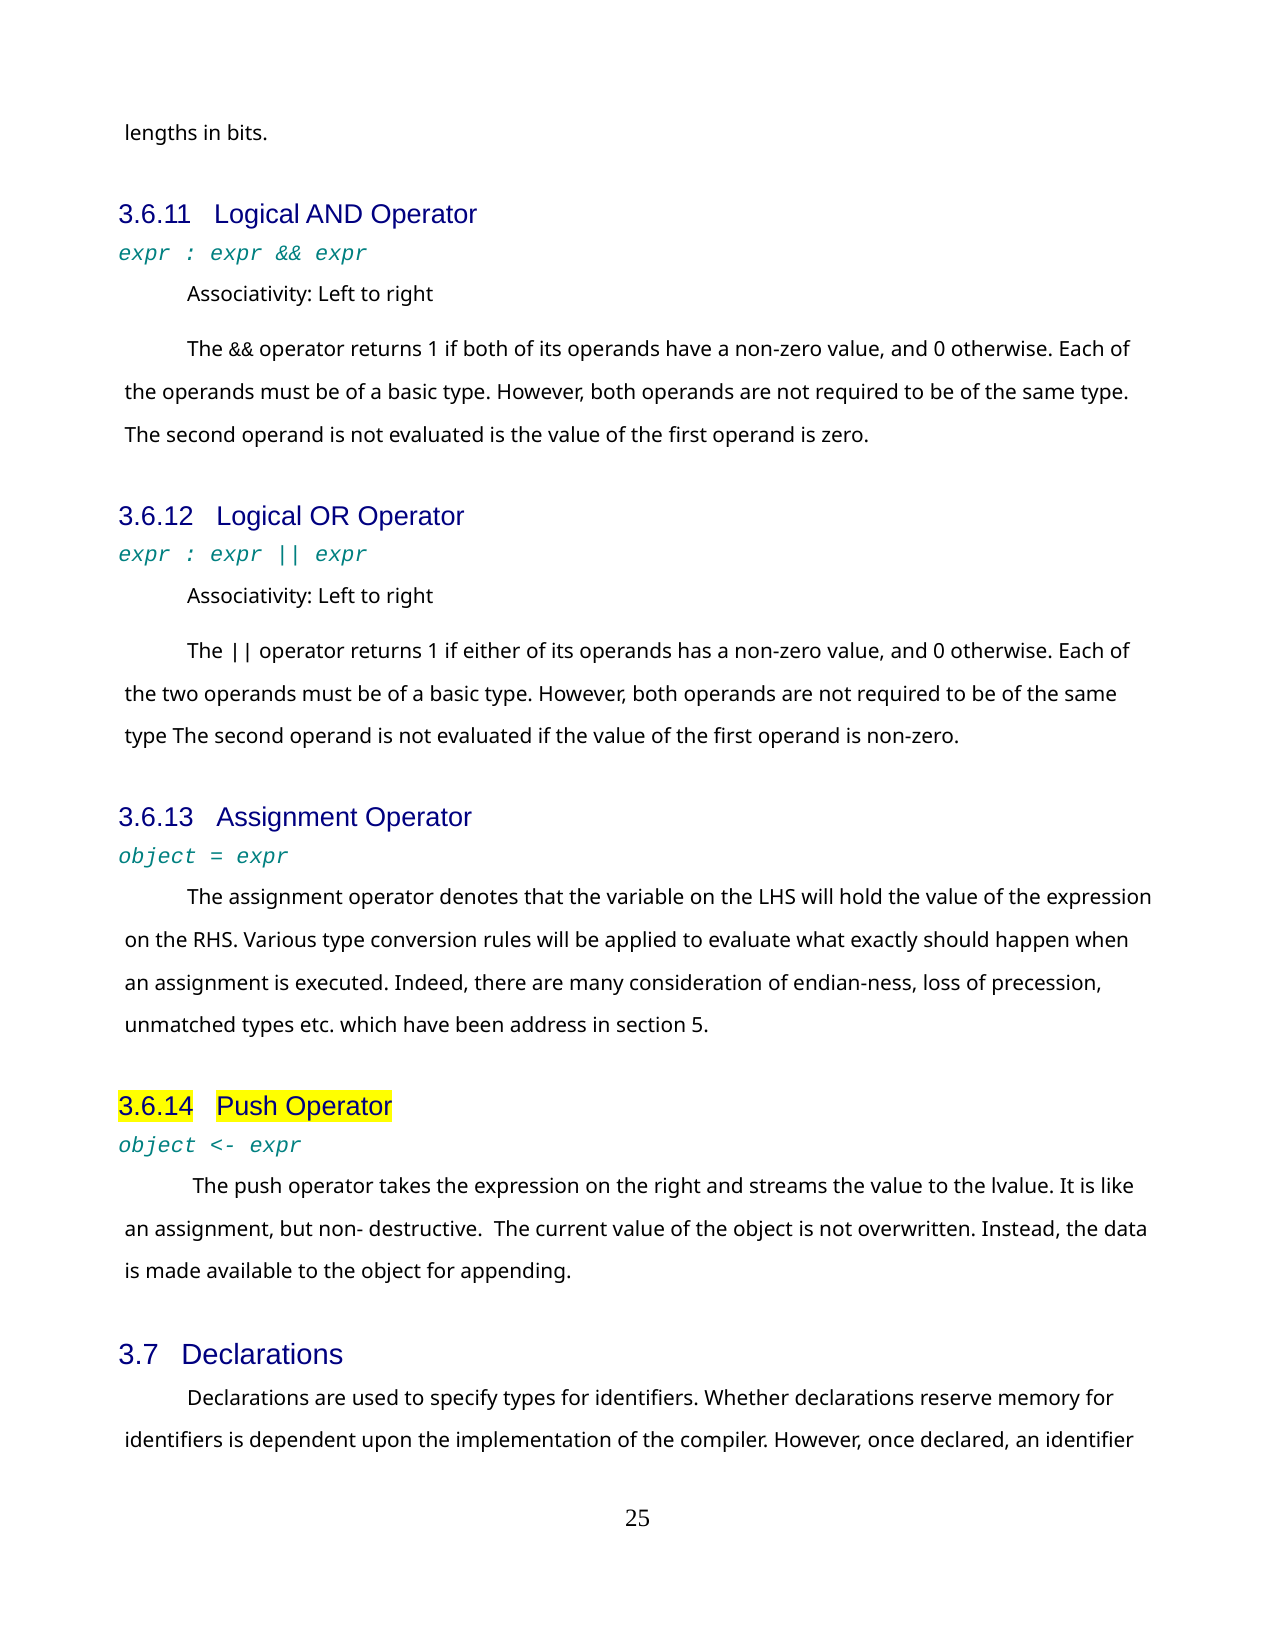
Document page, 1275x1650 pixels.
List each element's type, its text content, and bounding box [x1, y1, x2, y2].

text expr : expr || expr [118, 543, 1157, 568]
text object = expr [118, 845, 1157, 870]
text The && operator returns 1 if both of its operands have a non-zero value, and 0 otherwise. Each of the operands must be of a basic type. However, both operands are not required to be of the same type. The second operand is not evaluated is the value of the first operand is zero. [124, 334, 1157, 448]
text object <- expr [118, 1134, 1157, 1159]
text Declarations are used to specify types for identifiers. Whether declarations reserve memory for identifiers is dependent upon the implementation of the compiler. However, once declared, an identifier [124, 1383, 1157, 1454]
subtitle Assignment Operator [118, 801, 1157, 833]
subtitle Push Operator [118, 1090, 1157, 1122]
text The push operator takes the expression on the right and streams the value to the lvalue. It is like an assignment, but non- destructive. The current value of the object is not overwritten. Instead, the data is made available to the object for appending. [124, 1171, 1157, 1285]
text The || operator returns 1 if either of its operands has a non-zero value, and 0 otherwise. Each of the two operands must be of a basic type. However, both operands are not required to be of the same type The second operand is not evaluated if the value of the first operand is non-zero. [124, 636, 1157, 750]
text Associativity: Left to right [124, 581, 1157, 609]
subtitle Logical OR Operator [118, 500, 1157, 531]
text Associativity: Left to right [124, 279, 1157, 308]
text The assignment operator denotes that the variable on the LHS will hold the value of the expression on the RHS. Various type conversion rules will be applied to evaluate what exactly should happen when an assignment is executed. Indeed, there are many consideration of endian-ness, loss of precession, unmatched types etc. which have been address in section 5. [124, 882, 1157, 1039]
subtitle Declarations [118, 1337, 1157, 1370]
text lengths in bits. [124, 118, 1157, 147]
subtitle Logical AND Operator [118, 198, 1157, 229]
text expr : expr && expr [118, 242, 1157, 267]
